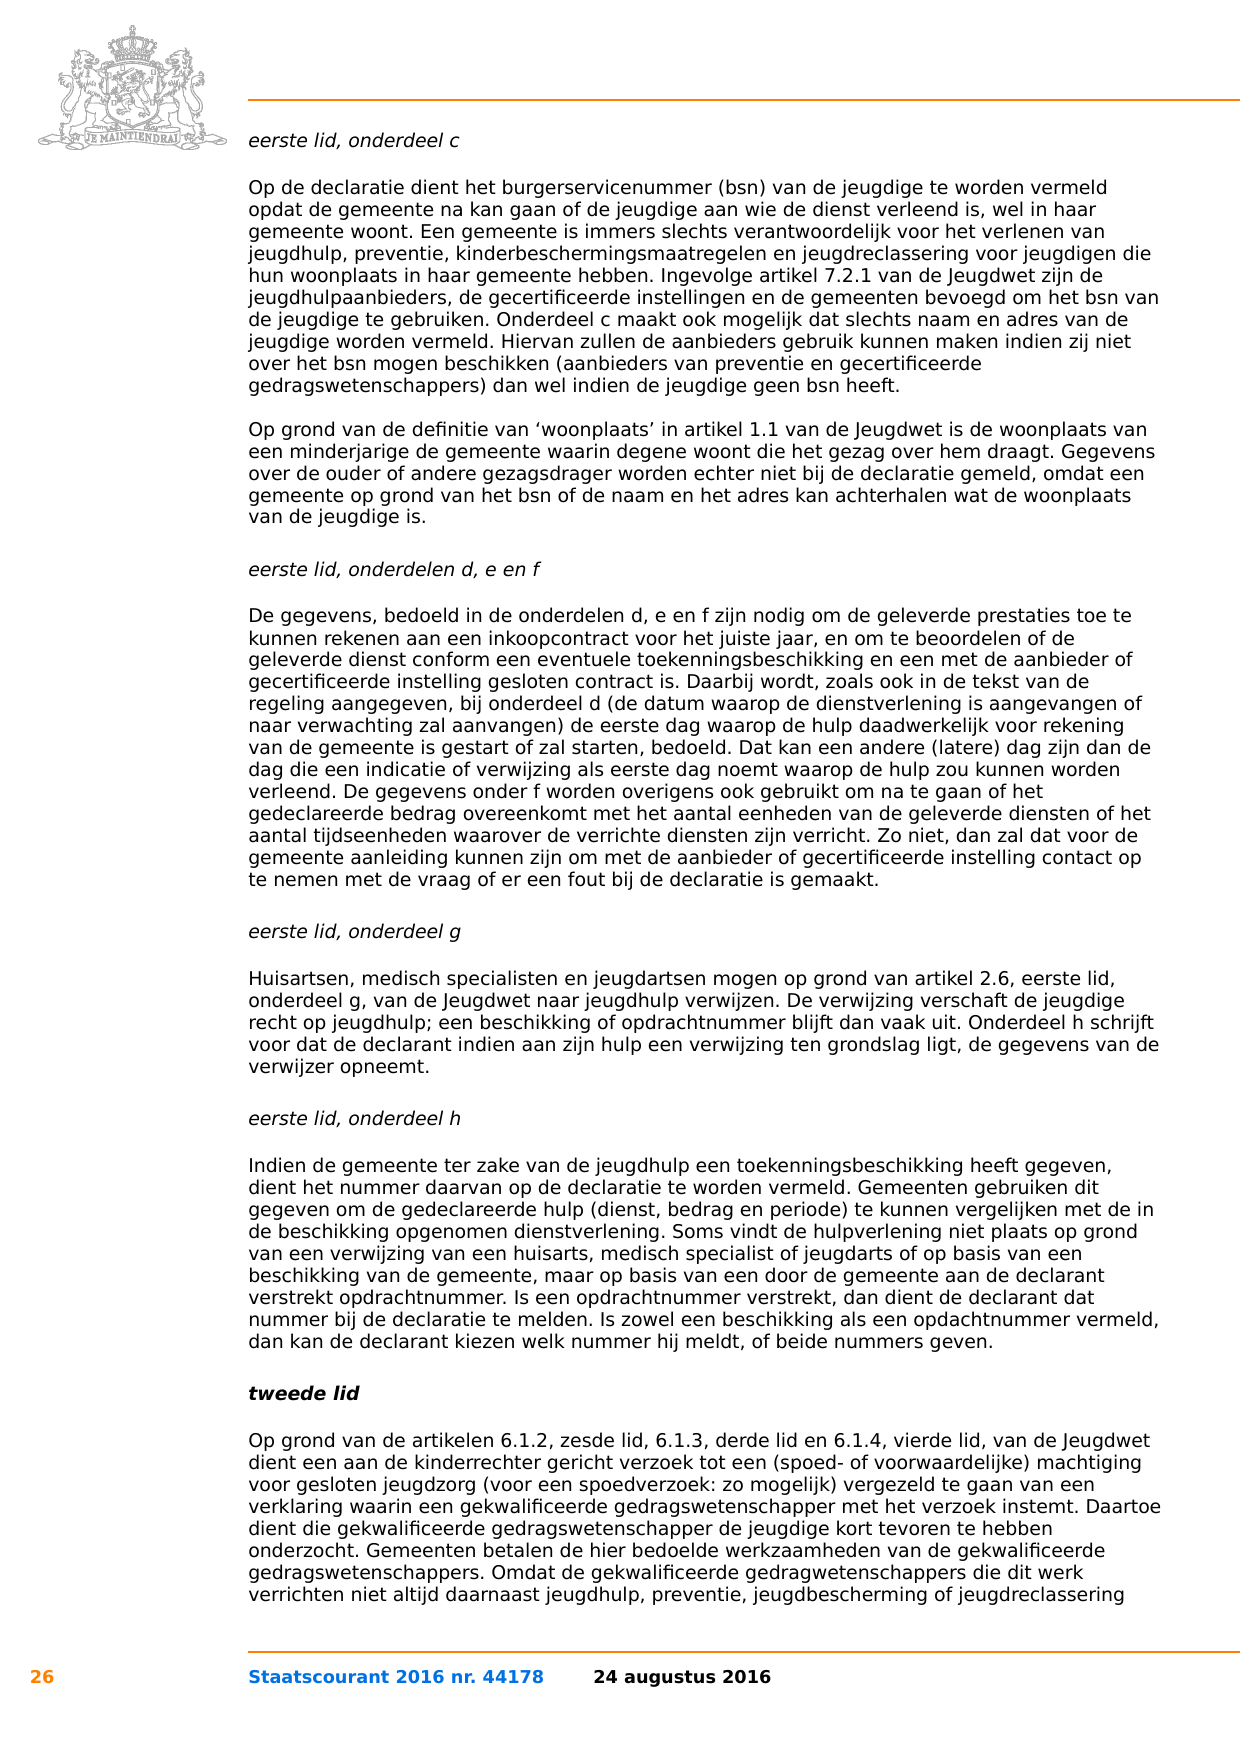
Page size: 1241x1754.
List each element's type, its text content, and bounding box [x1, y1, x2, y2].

subtitle eerste lid, onderdeel h [248, 1108, 1163, 1130]
subtitle tweede lid [248, 1383, 1163, 1405]
subtitle eerste lid, onderdeel c [248, 130, 1163, 152]
subtitle eerste lid, onderdelen d, e en f [248, 558, 1163, 580]
text Op grond van de definitie van ‘woonplaats’ in artikel 1.1 van de Jeugdwet is de woonplaats van een minderjarige de gemeente waarin degene woont die het gezag over hem draagt. Gegevens over de ouder of andere gezagsdrager worden echter niet bij de declaratie gemeld, omdat een gemeente op grond van het bsn of de naam en het adres kan achterhalen wat de woonplaats van de jeugdige is. [248, 418, 1163, 528]
subtitle eerste lid, onderdeel g [248, 921, 1163, 943]
text Huisartsen, medisch specialisten en jeugdartsen mogen op grond van artikel 2.6, eerste lid, onderdeel g, van de Jeugdwet naar jeugdhulp verwijzen. De verwijzing verschaft de jeugdige recht op jeugdhulp; een beschikking of opdrachtnummer blijft dan vaak uit. Onderdeel h schrijft voor dat de declarant indien aan zijn hulp een verwijzing ten grondslag ligt, de gegevens van de verwijzer opneemt. [248, 968, 1163, 1078]
text Op grond van de artikelen 6.1.2, zesde lid, 6.1.3, derde lid en 6.1.4, vierde lid, van de Jeugdwet dient een aan de kinderrechter gericht verzoek tot een (spoed- of voorwaardelijke) machtiging voor gesloten jeugdzorg (voor een spoedverzoek: zo mogelijk) vergezeld te gaan van een verklaring waarin een gekwalificeerde gedragswetenschapper met het verzoek instemt. Daartoe dient die gekwalificeerde gedragswetenschapper de jeugdige kort tevoren te hebben onderzocht. Gemeenten betalen de hier bedoelde werkzaamheden van de gekwalificeerde gedragswetenschappers. Omdat de gekwalificeerde gedragwetenschappers die dit werk verrichten niet altijd daarnaast jeugdhulp, preventie, jeugdbescherming of jeugdreclassering [248, 1430, 1163, 1606]
picture [38, 25, 227, 150]
text Op de declaratie dient het burgerservicenummer (bsn) van de jeugdige te worden vermeld opdat de gemeente na kan gaan of de jeugdige aan wie de dienst verleend is, wel in haar gemeente woont. Een gemeente is immers slechts verantwoordelijk voor het verlenen van jeugdhulp, preventie, kinderbeschermingsmaatregelen en jeugdreclassering voor jeugdigen die hun woonplaats in haar gemeente hebben. Ingevolge artikel 7.2.1 van de Jeugdwet zijn de jeugdhulpaanbieders, de gecertificeerde instellingen en de gemeenten bevoegd om het bsn van de jeugdige te gebruiken. Onderdeel c maakt ook mogelijk dat slechts naam en adres van de jeugdige worden vermeld. Hiervan zullen de aanbieders gebruik kunnen maken indien zij niet over het bsn mogen beschikken (aanbieders van preventie en gecertificeerde gedragswetenschappers) dan wel indien de jeugdige geen bsn heeft. [248, 177, 1163, 397]
text Indien de gemeente ter zake van de jeugdhulp een toekenningsbeschikking heeft gegeven, dient het nummer daarvan op de declaratie te worden vermeld. Gemeenten gebruiken dit gegeven om de gedeclareerde hulp (dienst, bedrag en periode) te kunnen vergelijken met de in de beschikking opgenomen dienstverlening. Soms vindt de hulpverlening niet plaats op grond van een verwijzing van een huisarts, medisch specialist of jeugdarts of op basis van een beschikking van de gemeente, maar op basis van een door de gemeente aan de declarant verstrekt opdrachtnummer. Is een opdrachtnummer verstrekt, dan dient de declarant dat nummer bij de declaratie te melden. Is zowel een beschikking als een opdachtnummer vermeld, dan kan de declarant kiezen welk nummer hij meldt, of beide nummers geven. [248, 1155, 1163, 1353]
text De gegevens, bedoeld in de onderdelen d, e en f zijn nodig om de geleverde prestaties toe te kunnen rekenen aan een inkoopcontract voor het juiste jaar, en om te beoordelen of de geleverde dienst conform een eventuele toekenningsbeschikking en een met de aanbieder of gecertificeerde instelling gesloten contract is. Daarbij wordt, zoals ook in de tekst van de regeling aangegeven, bij onderdeel d (de datum waarop de dienstverlening is aangevangen of naar verwachting zal aanvangen) de eerste dag waarop de hulp daadwerkelijk voor rekening van de gemeente is gestart of zal starten, bedoeld. Dat kan een andere (latere) dag zijn dan de dag die een indicatie of verwijzing als eerste dag noemt waarop de hulp zou kunnen worden verleend. De gegevens onder f worden overigens ook gebruikt om na te gaan of het gedeclareerde bedrag overeenkomt met het aantal eenheden van de geleverde diensten of het aantal tijdseenheden waarover de verrichte diensten zijn verricht. Zo niet, dan zal dat voor de gemeente aanleiding kunnen zijn om met de aanbieder of gecertificeerde instelling contact op te nemen met de vraag of er een fout bij de declaratie is gemaakt. [248, 605, 1163, 891]
